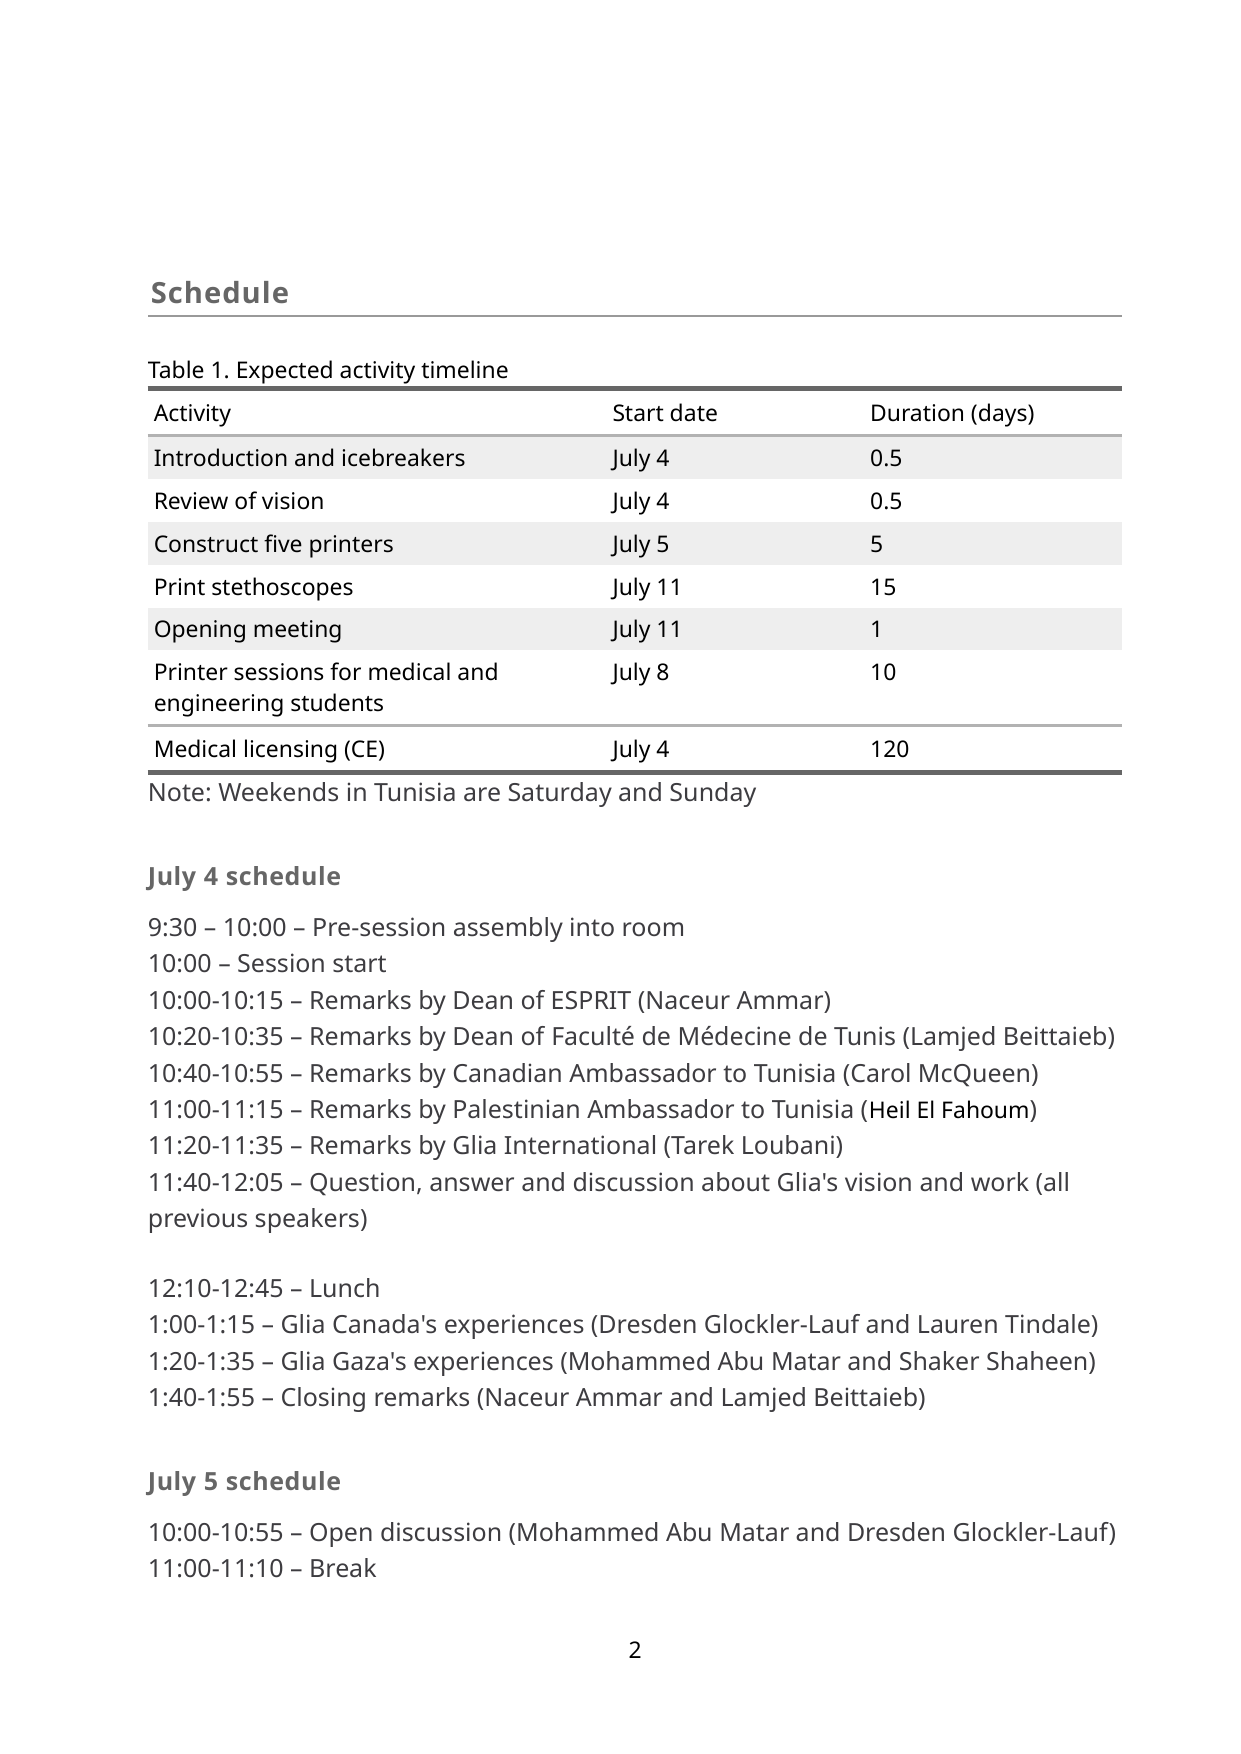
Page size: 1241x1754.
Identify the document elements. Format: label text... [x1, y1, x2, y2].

table_cell July 11 [606, 565, 864, 607]
text 10:00 – Session start [148, 946, 1122, 980]
table_cell July 4 [606, 727, 864, 770]
text 1:20-1:35 – Glia Gaza's experiences (Mohammed Abu Matar and Shaker Shaheen) [148, 1343, 1122, 1377]
table_cell Medical licensing (CE) [148, 727, 606, 770]
table_cell Introduction and icebreakers [148, 437, 606, 479]
text 10:40-10:55 – Remarks by Canadian Ambassador to Tunisia (Carol McQueen) [148, 1055, 1122, 1089]
table_cell Printer sessions for medical and engineering students [148, 650, 606, 724]
subtitle July 4 schedule [148, 859, 1122, 893]
text 12:10-12:45 – Lunch [148, 1270, 1122, 1304]
subtitle Schedule [148, 269, 1122, 315]
table_cell 120 [864, 727, 1122, 770]
table_cell 1 [864, 608, 1122, 650]
table_cell Opening meeting [148, 608, 606, 650]
text 11:40-12:05 – Question, answer and discussion about Glia's vision and work (all previous speakers) [148, 1164, 1122, 1235]
table_cell Construct five printers [148, 522, 606, 565]
table_cell July 8 [606, 650, 864, 724]
text 9:30 – 10:00 – Pre-session assembly into room [148, 910, 1122, 944]
text 11:00-11:10 – Break [148, 1551, 1122, 1584]
text 10:00-10:55 – Open discussion (Mohammed Abu Matar and Dresden Glockler-Lauf) [148, 1514, 1122, 1548]
table_cell 0.5 [864, 437, 1122, 479]
text Table 1. Expected activity timeline [148, 354, 1122, 386]
table_cell July 5 [606, 522, 864, 565]
table_cell 5 [864, 522, 1122, 565]
table_cell 0.5 [864, 479, 1122, 522]
subtitle July 5 schedule [148, 1463, 1122, 1497]
text 1:00-1:15 – Glia Canada's experiences (Dresden Glockler-Lauf and Lauren Tindale) [148, 1307, 1122, 1341]
text 11:20-11:35 – Remarks by Glia International (Tarek Loubani) [148, 1128, 1122, 1162]
table_cell July 11 [606, 608, 864, 650]
table_cell Review of vision [148, 479, 606, 522]
table_header Start date [606, 391, 864, 433]
text Note: Weekends in Tunisia are Saturday and Sunday [148, 775, 1122, 809]
text 1:40-1:55 – Closing remarks (Naceur Ammar and Lamjed Beittaieb) [148, 1379, 1122, 1413]
table_cell July 4 [606, 437, 864, 479]
table_header Duration (days) [864, 391, 1122, 433]
table_header Activity [148, 391, 606, 433]
text 11:00-11:15 – Remarks by Palestinian Ambassador to Tunisia (Heil El Fahoum) [148, 1092, 1122, 1126]
text 10:20-10:35 – Remarks by Dean of Faculté de Médecine de Tunis (Lamjed Beittaieb) [148, 1019, 1122, 1053]
table_cell Print stethoscopes [148, 565, 606, 607]
table_cell 15 [864, 565, 1122, 607]
text 10:00-10:15 – Remarks by Dean of ESPRIT (Naceur Ammar) [148, 982, 1122, 1017]
table_cell 10 [864, 650, 1122, 724]
table_cell July 4 [606, 479, 864, 522]
